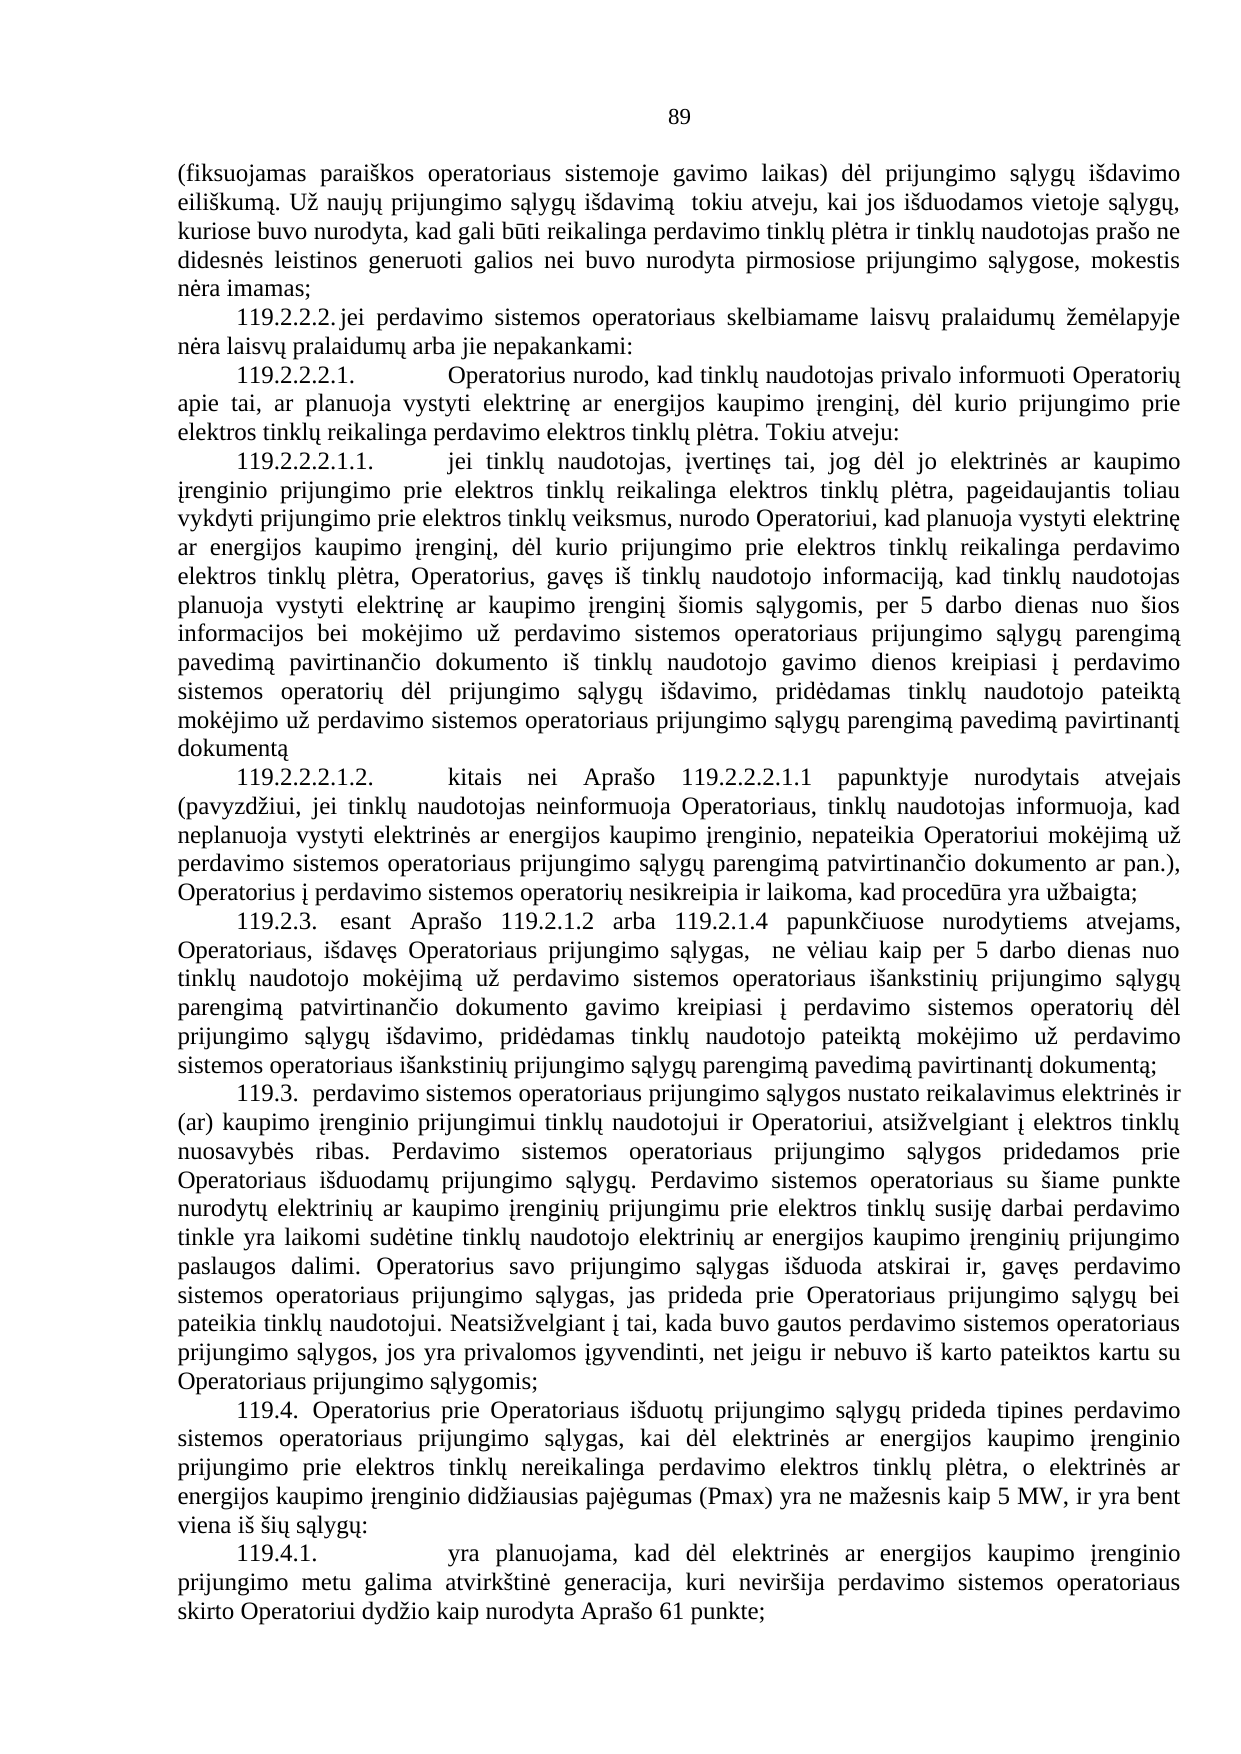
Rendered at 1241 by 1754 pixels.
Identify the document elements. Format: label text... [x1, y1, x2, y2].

text 119.2.2.2.1. Operatorius nurodo, kad tinklų naudotojas privalo informuoti Operatorių apie tai, ar planuoja vystyti elektrinę ar energijos kaupimo įrenginį, dėl kurio prijungimo prie elektros tinklų reikalinga perdavimo elektros tinklų plėtra. Tokiu atveju: [177, 360, 1181, 446]
text 119.2.2.2.1.1. jei tinklų naudotojas, įvertinęs tai, jog dėl jo elektrinės ar kaupimo įrenginio prijungimo prie elektros tinklų reikalinga elektros tinklų plėtra, pageidaujantis toliau vykdyti prijungimo prie elektros tinklų veiksmus, nurodo Operatoriui, kad planuoja vystyti elektrinę ar energijos kaupimo įrenginį, dėl kurio prijungimo prie elektros tinklų reikalinga perdavimo elektros tinklų plėtra, Operatorius, gavęs iš tinklų naudotojo informaciją, kad tinklų naudotojas planuoja vystyti elektrinę ar kaupimo įrenginį šiomis sąlygomis, per 5 darbo dienas nuo šios informacijos bei mokėjimo už perdavimo sistemos operatoriaus prijungimo sąlygų parengimą pavedimą pavirtinančio dokumento iš tinklų naudotojo gavimo dienos kreipiasi į perdavimo sistemos operatorių dėl prijungimo sąlygų išdavimo, pridėdamas tinklų naudotojo pateiktą mokėjimo už perdavimo sistemos operatoriaus prijungimo sąlygų parengimą pavedimą pavirtinantį dokumentą [177, 446, 1181, 762]
text (fiksuojamas paraiškos operatoriaus sistemoje gavimo laikas) dėl prijungimo sąlygų išdavimo eiliškumą. Už naujų prijungimo sąlygų išdavimą tokiu atveju, kai jos išduodamos vietoje sąlygų, kuriose buvo nurodyta, kad gali būti reikalinga perdavimo tinklų plėtra ir tinklų naudotojas prašo ne didesnės leistinos generuoti galios nei buvo nurodyta pirmosiose prijungimo sąlygose, mokestis nėra imamas; [177, 158, 1181, 302]
text 119.3. perdavimo sistemos operatoriaus prijungimo sąlygos nustato reikalavimus elektrinės ir (ar) kaupimo įrenginio prijungimui tinklų naudotojui ir Operatoriui, atsižvelgiant į elektros tinklų nuosavybės ribas. Perdavimo sistemos operatoriaus prijungimo sąlygos pridedamos prie Operatoriaus išduodamų prijungimo sąlygų. Perdavimo sistemos operatoriaus su šiame punkte nurodytų elektrinių ar kaupimo įrenginių prijungimu prie elektros tinklų susiję darbai perdavimo tinkle yra laikomi sudėtine tinklų naudotojo elektrinių ar energijos kaupimo įrenginių prijungimo paslaugos dalimi. Operatorius savo prijungimo sąlygas išduoda atskirai ir, gavęs perdavimo sistemos operatoriaus prijungimo sąlygas, jas prideda prie Operatoriaus prijungimo sąlygų bei pateikia tinklų naudotojui. Neatsižvelgiant į tai, kada buvo gautos perdavimo sistemos operatoriaus prijungimo sąlygos, jos yra privalomos įgyvendinti, net jeigu ir nebuvo iš karto pateiktos kartu su Operatoriaus prijungimo sąlygomis; [177, 1078, 1181, 1395]
text 119.2.2.2. jei perdavimo sistemos operatoriaus skelbiamame laisvų pralaidumų žemėlapyje nėra laisvų pralaidumų arba jie nepakankami: [177, 302, 1181, 360]
text 119.2.3. esant Aprašo ‎119.2.1.2 arba ‎119.2.1.4 papunkčiuose nurodytiems atvejams, Operatoriaus, išdavęs Operatoriaus prijungimo sąlygas, ne vėliau kaip per 5 darbo dienas nuo tinklų naudotojo mokėjimą už perdavimo sistemos operatoriaus išankstinių prijungimo sąlygų parengimą patvirtinančio dokumento gavimo kreipiasi į perdavimo sistemos operatorių dėl prijungimo sąlygų išdavimo, pridėdamas tinklų naudotojo pateiktą mokėjimo už perdavimo sistemos operatoriaus išankstinių prijungimo sąlygų parengimą pavedimą pavirtinantį dokumentą; [177, 906, 1181, 1078]
text 119.4.1. yra planuojama, kad dėl elektrinės ar energijos kaupimo įrenginio prijungimo metu galima atvirkštinė generacija, kuri neviršija perdavimo sistemos operatoriaus skirto Operatoriui dydžio kaip nurodyta Aprašo ‎61 punkte; [177, 1538, 1181, 1625]
text 119.4. Operatorius prie Operatoriaus išduotų prijungimo sąlygų prideda tipines perdavimo sistemos operatoriaus prijungimo sąlygas, kai dėl elektrinės ar energijos kaupimo įrenginio prijungimo prie elektros tinklų nereikalinga perdavimo elektros tinklų plėtra, o elektrinės ar energijos kaupimo įrenginio didžiausias pajėgumas (Pmax) yra ne mažesnis kaip 5 MW, ir yra bent viena iš šių sąlygų: [177, 1395, 1181, 1538]
text 119.2.2.2.1.2. kitais nei Aprašo ‎119.2.2.2.1.1 papunktyje nurodytais atvejais (pavyzdžiui, jei tinklų naudotojas neinformuoja Operatoriaus, tinklų naudotojas informuoja, kad neplanuoja vystyti elektrinės ar energijos kaupimo įrenginio, nepateikia Operatoriui mokėjimą už perdavimo sistemos operatoriaus prijungimo sąlygų parengimą patvirtinančio dokumento ar pan.), Operatorius į perdavimo sistemos operatorių nesikreipia ir laikoma, kad procedūra yra užbaigta; [177, 762, 1181, 906]
